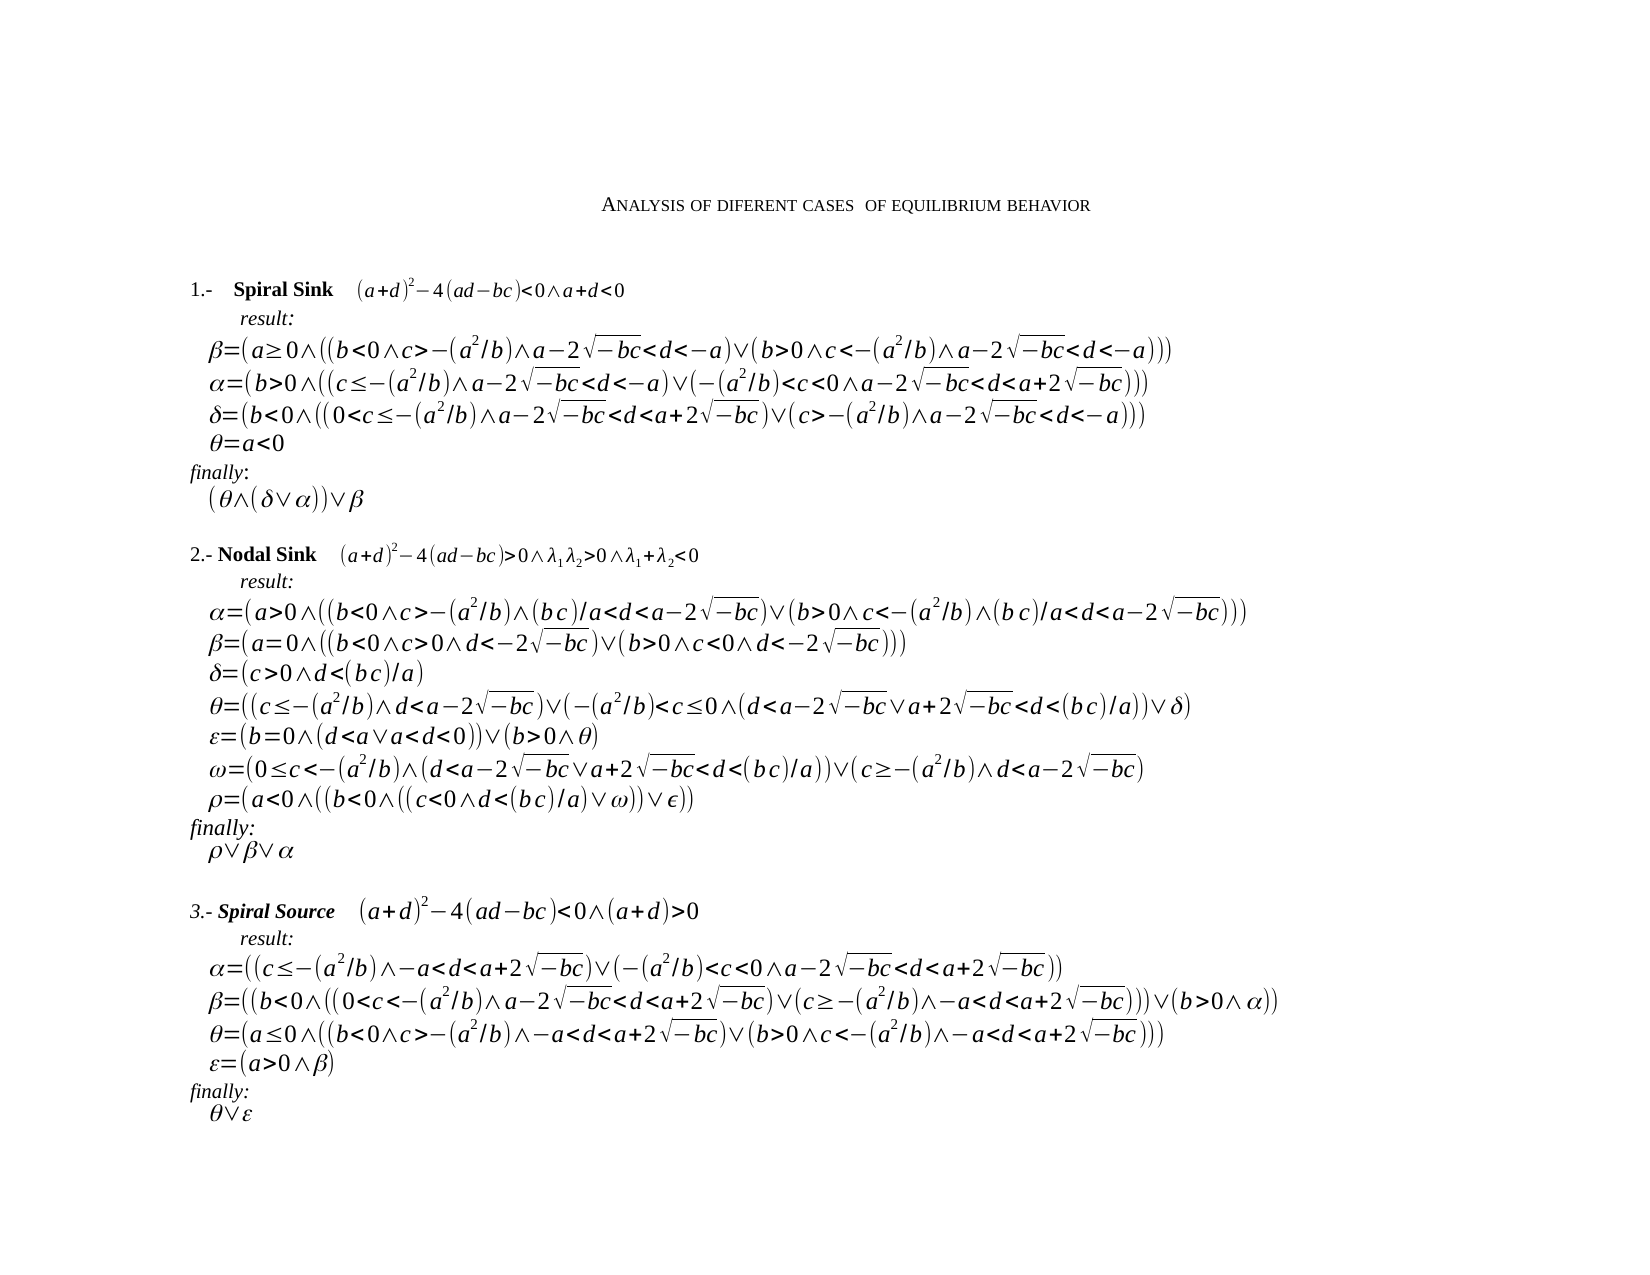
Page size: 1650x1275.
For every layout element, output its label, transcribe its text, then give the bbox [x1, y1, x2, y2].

text 2.- Nodal Sink [190, 540, 1502, 569]
text finally: [190, 1078, 1502, 1103]
text 1.- Spiral Sink [190, 275, 1502, 303]
text result: [190, 926, 1502, 950]
text finally: [190, 814, 1502, 840]
subtitle Analysis of diferent cases of equilibrium behavior [190, 192, 1502, 216]
text finally: [190, 458, 1502, 484]
text 3.- Spiral Source [190, 893, 1502, 926]
text result: [190, 569, 1502, 593]
text result: [190, 304, 1502, 330]
